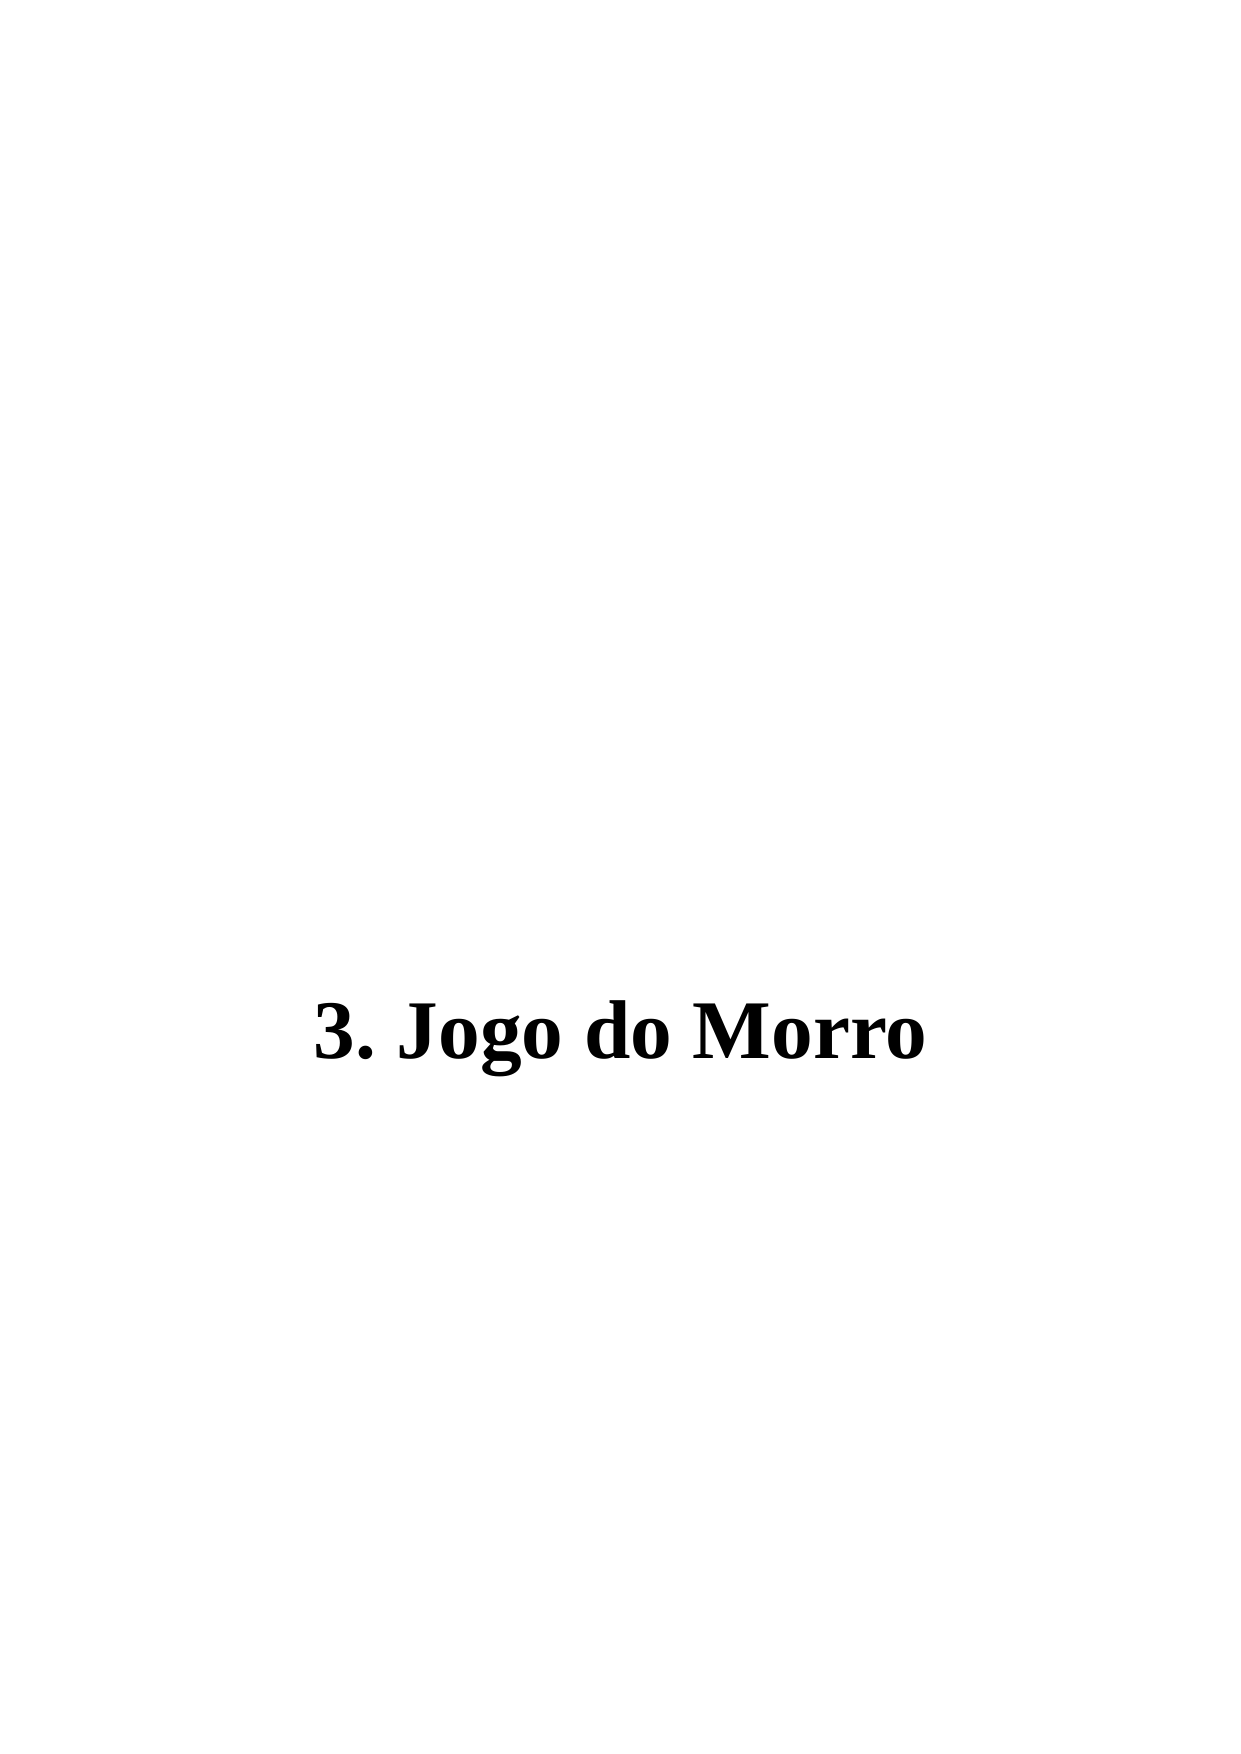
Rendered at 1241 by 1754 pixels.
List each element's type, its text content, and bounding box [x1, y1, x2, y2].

text 3. Jogo do Morro [118, 981, 1122, 1076]
